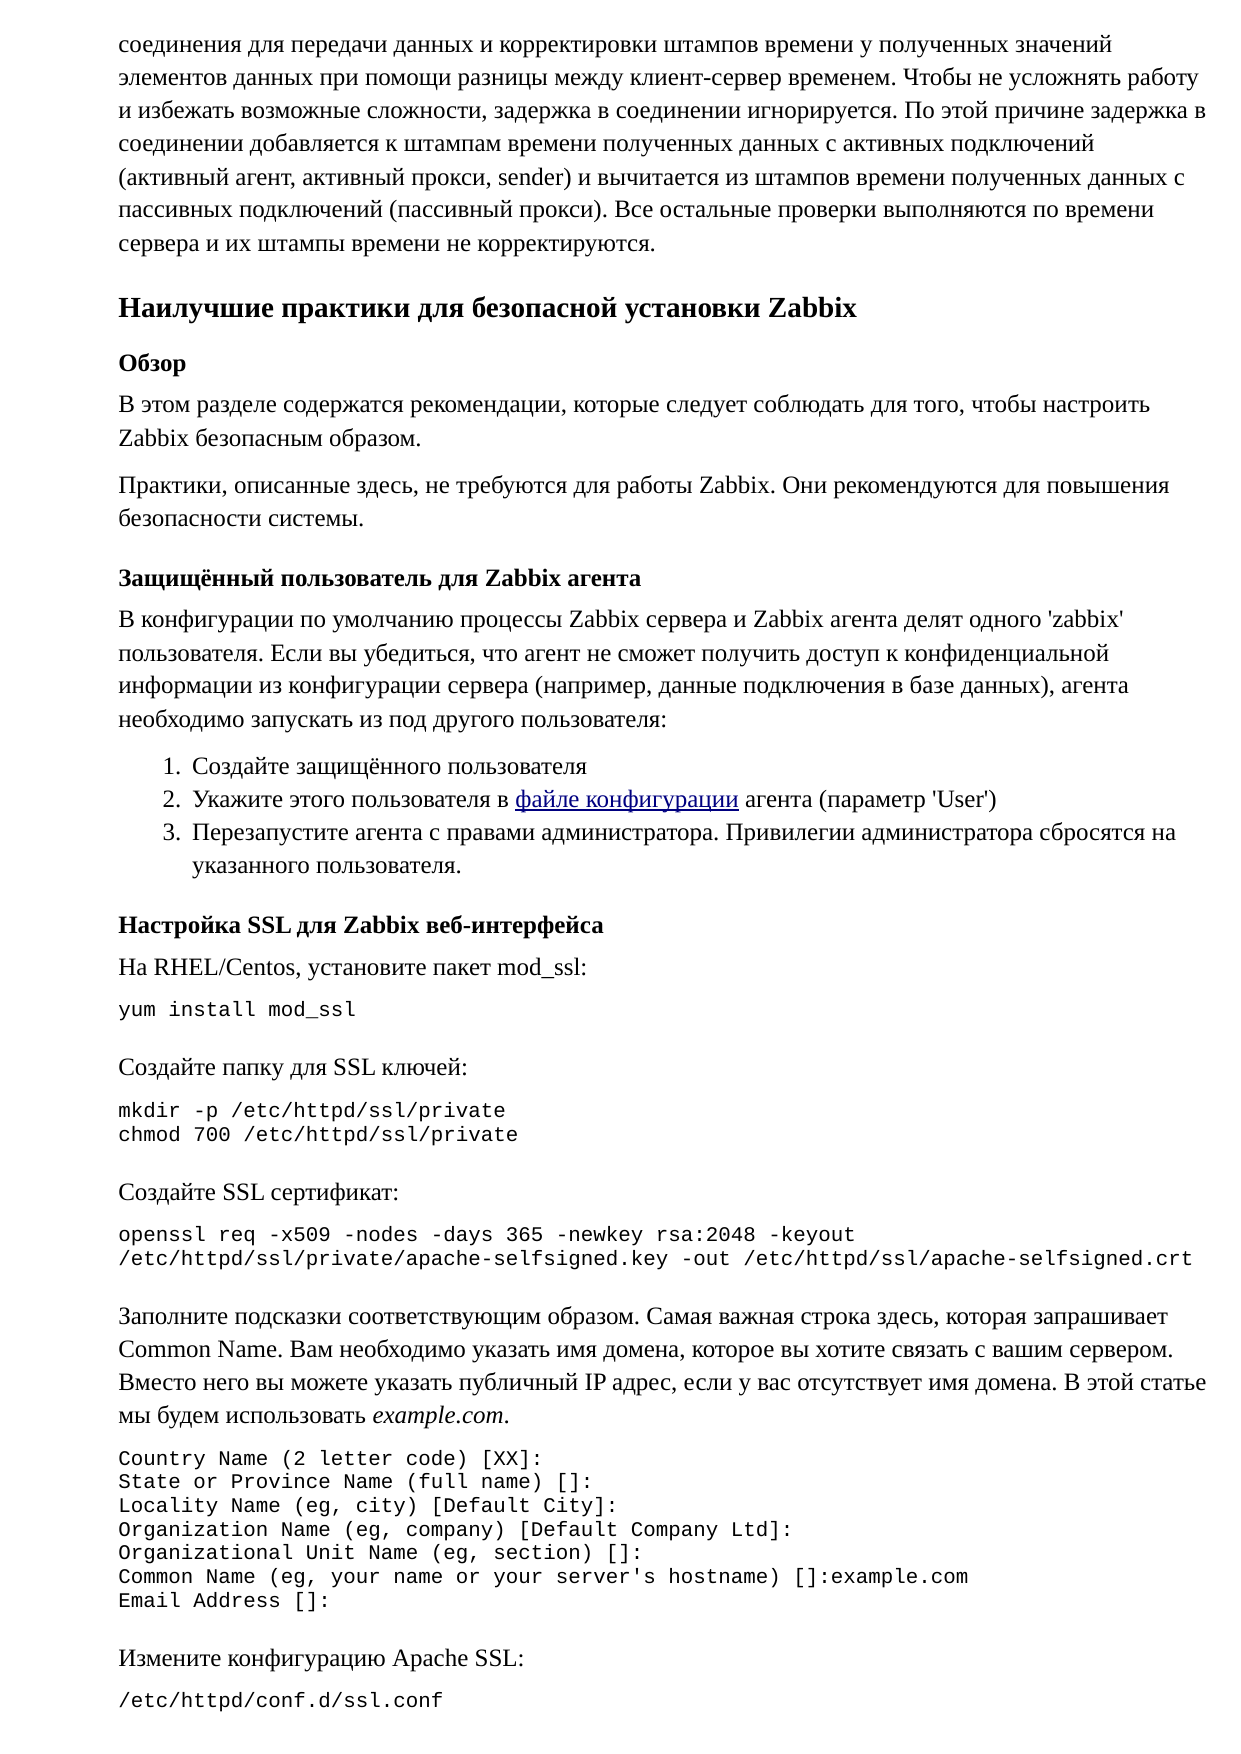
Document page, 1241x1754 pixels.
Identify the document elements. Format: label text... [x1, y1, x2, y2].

text Email Address []: [118, 1590, 1211, 1613]
text /etc/httpd/conf.d/ssl.conf [118, 1690, 1211, 1714]
text openssl req -x509 -nodes -days 365 -newkey rsa:2048 -keyout /etc/httpd/ssl/private/apache-selfsigned.key -out /etc/httpd/ssl/apache-selfsigned.crt [118, 1224, 1211, 1272]
subtitle Защищённый пользователь для Zabbix агента [118, 563, 1211, 592]
text Измените конфигурацию Apache SSL: [118, 1643, 1211, 1672]
text Создайте папку для SSL ключей: [118, 1052, 1211, 1081]
text соединения для передачи данных и корректировки штампов времени у полученных значений элементов данных при помощи разницы между клиент-сервер временем. Чтобы не усложнять работу и избежать возможные сложности, задержка в соединении игнорируется. По этой причине задержка в соединении добавляется к штампам времени полученных данных с активных подключений (активный агент, активный прокси, sender) и вычитается из штампов времени полученных данных с пассивных подключений (пассивный прокси). Все остальные проверки выполняются по времени сервера и их штампы времени не корректируются. [118, 29, 1211, 256]
list Создайте защищённого пользователя [162, 751, 1211, 780]
text yum install mod_ssl [118, 999, 1211, 1023]
subtitle Настройка SSL для Zabbix веб-интерфейса [118, 910, 1211, 939]
text На RHEL/Centos, установите пакет mod_ssl: [118, 952, 1211, 980]
text Common Name (eg, your name or your server's hostname) []:example.com [118, 1566, 1211, 1590]
text В этом разделе содержатся рекомендации, которые следует соблюдать для того, чтобы настроить Zabbix безопасным образом. [118, 389, 1211, 451]
text В конфигурации по умолчанию процессы Zabbix сервера и Zabbix агента делят одного 'zabbix' пользователя. Если вы убедиться, что агент не сможет получить доступ к конфиденциальной информации из конфигурации сервера (например, данные подключения в базе данных), агента необходимо запускать из под другого пользователя: [118, 604, 1211, 732]
text Locality Name (eg, city) [Default City]: [118, 1495, 1211, 1519]
text Organization Name (eg, company) [Default Company Ltd]: [118, 1519, 1211, 1542]
list Перезапустите агента с правами администратора. Привилегии администратора сбросятся на указанного пользователя. [162, 817, 1211, 879]
list Укажите этого пользователя в файле конфигурации агента (параметр 'User') [162, 784, 1211, 813]
subtitle Обзор [118, 348, 1211, 377]
text Создайте SSL сертификат: [118, 1177, 1211, 1206]
subtitle Наилучшие практики для безопасной установки Zabbix [118, 290, 1211, 323]
text Country Name (2 letter code) [XX]: [118, 1448, 1211, 1471]
text mkdir -p /etc/httpd/ssl/private [118, 1100, 1211, 1124]
text Практики, описанные здесь, не требуются для работы Zabbix. Они рекомендуются для повышения безопасности системы. [118, 470, 1211, 532]
text Заполните подсказки соответствующим образом. Самая важная строка здесь, которая запрашивает Common Name. Вам необходимо указать имя домена, которое вы хотите связать с вашим сервером. Вместо него вы можете указать публичный IP адрес, если у вас отсутствует имя домена. В этой статье мы будем использовать example.com. [118, 1301, 1211, 1429]
text State or Province Name (full name) []: [118, 1471, 1211, 1495]
text chmod 700 /etc/httpd/ssl/private [118, 1124, 1211, 1147]
text Organizational Unit Name (eg, section) []: [118, 1542, 1211, 1566]
